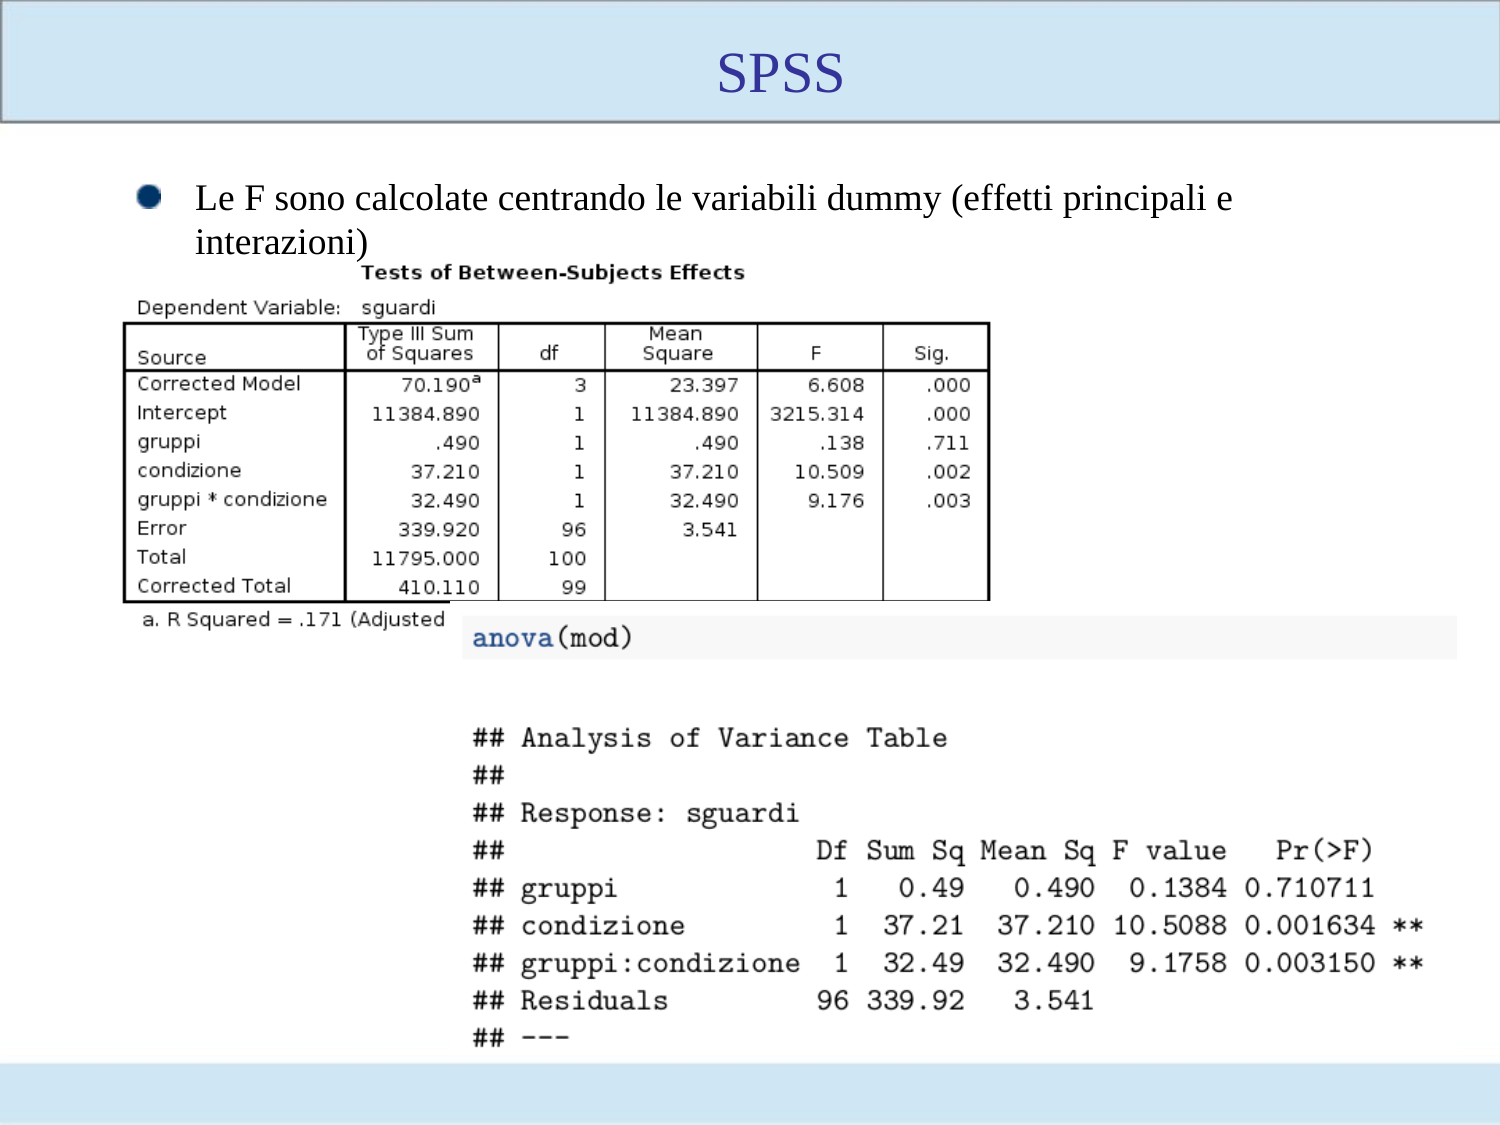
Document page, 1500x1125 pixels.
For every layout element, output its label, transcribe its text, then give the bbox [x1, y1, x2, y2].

title SPSS [249, 21, 1313, 117]
text_box Le F sono calcolate centrando le variabili dummy (effetti principali e interazioni) [119, 165, 1426, 270]
picture [0, 0, 1500, 1125]
text_box Risultati [0, 0, 904, 56]
